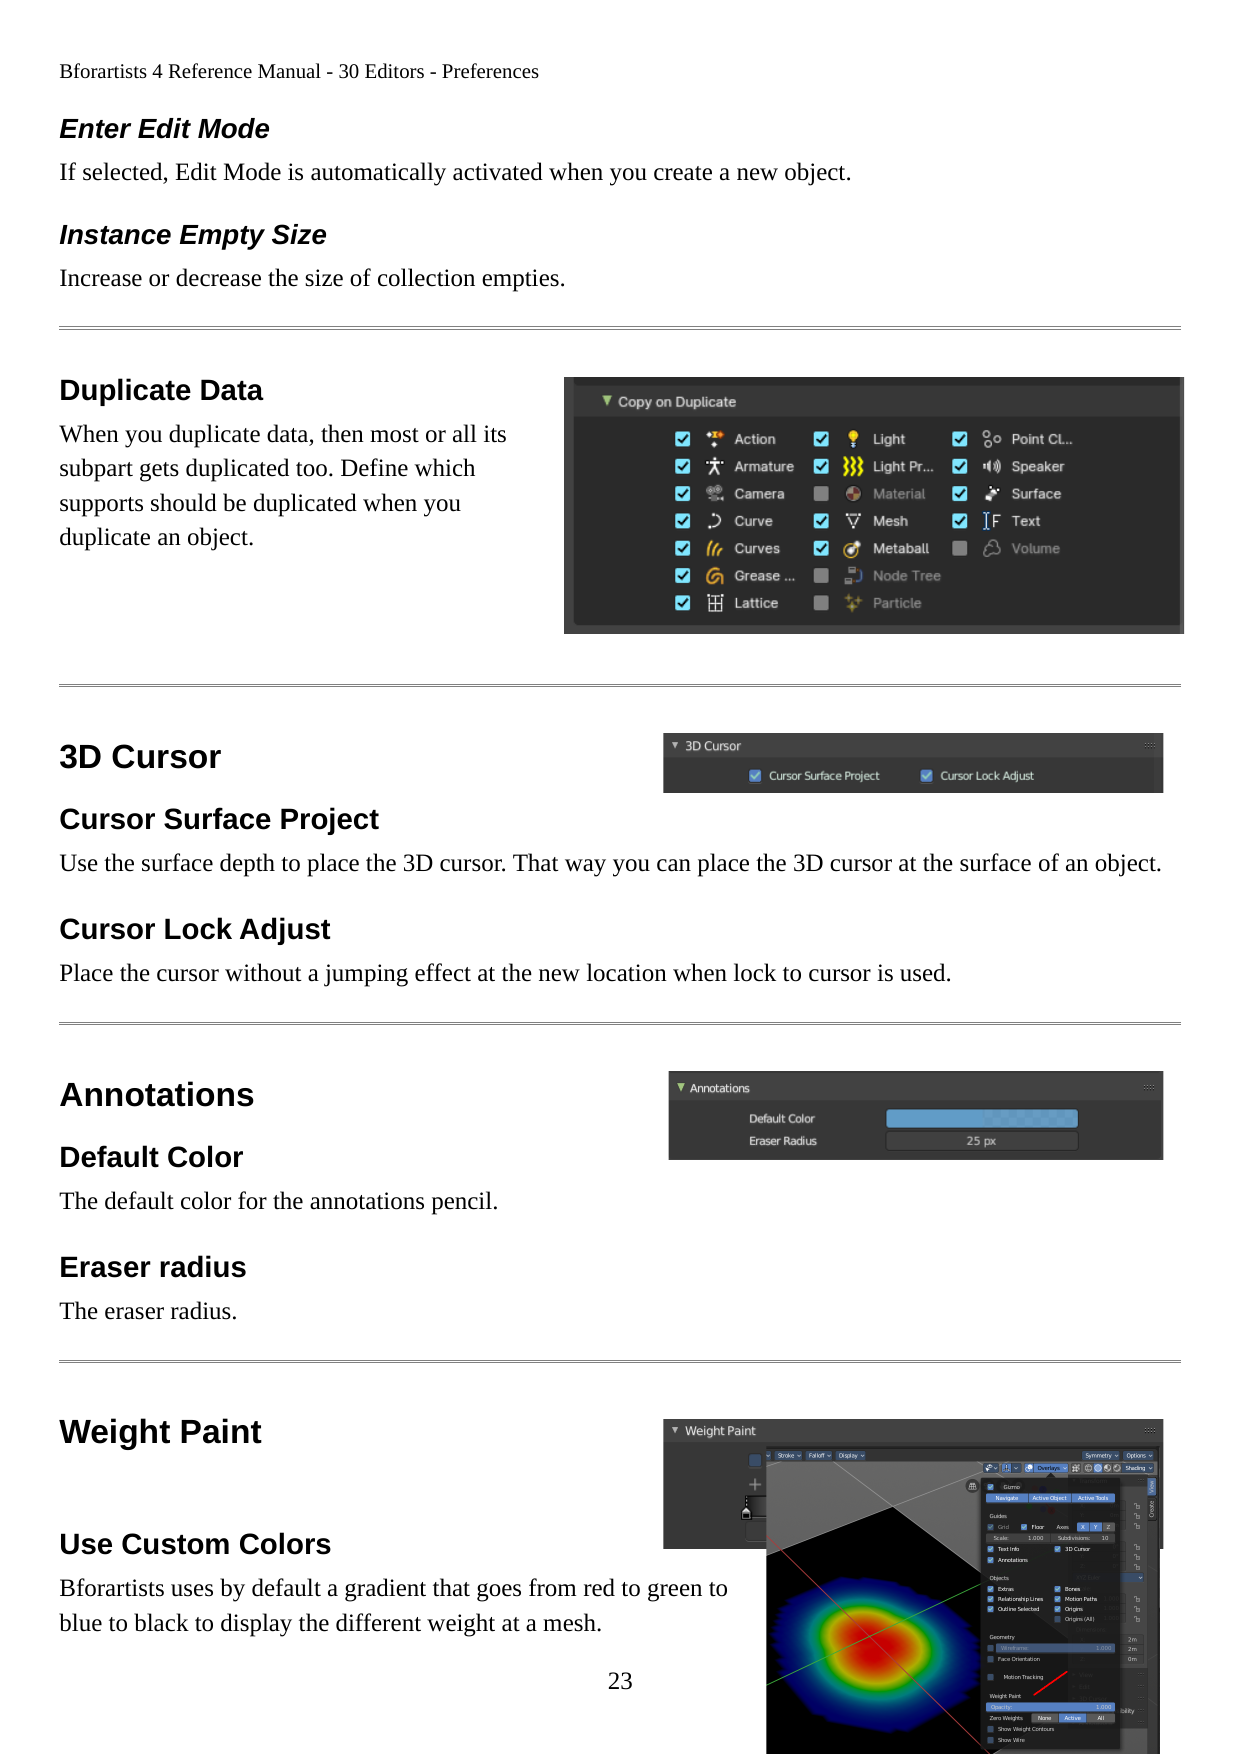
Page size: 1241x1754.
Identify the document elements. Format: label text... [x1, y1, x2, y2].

picture [564, 377, 1185, 634]
subtitle Cursor Surface Project [59, 802, 1181, 836]
subtitle Enter Edit Mode [59, 113, 1181, 144]
subtitle Use Custom Colors [59, 1527, 766, 1561]
subtitle 3D Cursor [59, 737, 663, 775]
text Use the surface depth to place the 3D cursor. That way you can place the 3D cursor at the surface of an object. [59, 848, 1181, 877]
subtitle Eraser radius [59, 1250, 1181, 1284]
text If selected, Edit Mode is automatically activated when you create a new object. [59, 157, 1181, 186]
picture [663, 733, 1164, 793]
text Bforartists uses by default a gradient that goes from red to green to blue to black to display the different weight at a mesh. [59, 1573, 766, 1637]
subtitle Instance Empty Size [59, 218, 1181, 250]
picture [668, 1071, 1164, 1160]
picture [663, 1419, 1164, 1754]
subtitle Duplicate Data [59, 373, 1181, 406]
text The eraser radius. [59, 1296, 1181, 1325]
subtitle Weight Paint [59, 1412, 1181, 1451]
text Place the cursor without a jumping effect at the new location when lock to cursor is used. [59, 958, 1181, 987]
text When you duplicate data, then most or all its subpart gets duplicated too. Define which supports should be duplicated when you duplicate an object. [59, 419, 564, 551]
text Increase or decrease the size of collection empties. [59, 263, 1181, 292]
text The default color for the annotations pencil. [59, 1186, 1181, 1215]
subtitle Annotations [59, 1074, 668, 1113]
subtitle Cursor Lock Adjust [59, 912, 1181, 946]
subtitle [1160, 1527, 1181, 1561]
subtitle Default Color [59, 1140, 1181, 1174]
subtitle [1164, 737, 1181, 775]
subtitle [1164, 1074, 1181, 1113]
